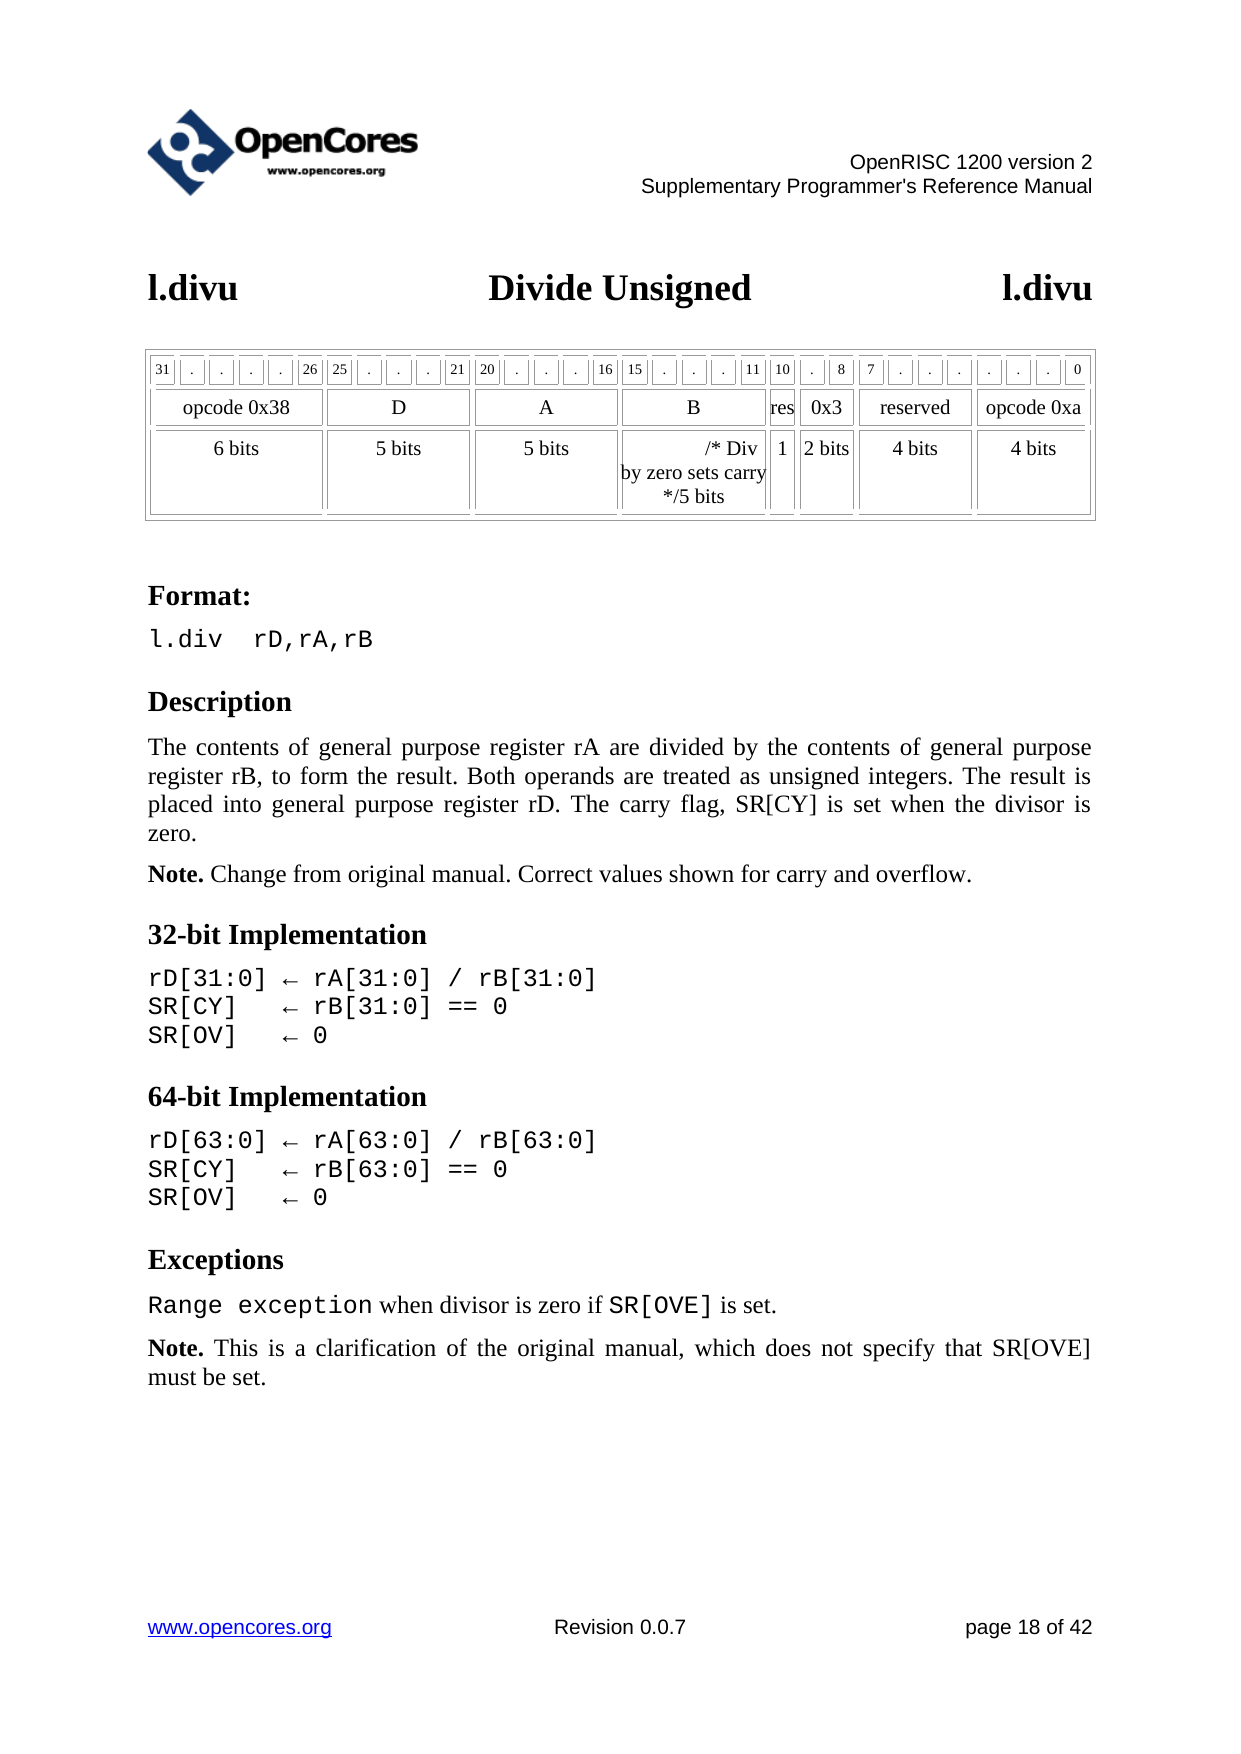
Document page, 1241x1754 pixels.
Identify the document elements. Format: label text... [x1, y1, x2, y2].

table_header . [207, 350, 236, 383]
table_header . [1033, 350, 1063, 383]
text Range exception when divisor is zero if SR[OVE] is set. [148, 1290, 1093, 1321]
text Note. This is a clarification of the original manual, which does not specify that SR[OVE] must be set. [148, 1333, 1093, 1391]
table_cell 5 bits [325, 425, 472, 514]
table_cell D [325, 384, 472, 425]
table_header 8 [826, 350, 856, 383]
table_header . [797, 350, 826, 383]
picture [147, 109, 418, 196]
table_header 7 [856, 350, 886, 383]
table_header 0 [1063, 350, 1093, 383]
table_header . [708, 350, 738, 383]
title 32-bit Implementation [148, 917, 1093, 951]
table_cell opcode 0x38 [148, 384, 325, 425]
text SR[OV] ← 0 [148, 1184, 1093, 1213]
table_header 20 [472, 350, 502, 383]
text rD[63:0] ← rA[63:0] / rB[63:0] [148, 1128, 1093, 1156]
text SR[CY] ← rB[31:0] == 0 [148, 994, 1093, 1022]
table_header . [236, 350, 266, 383]
table_cell opcode 0xa [974, 384, 1093, 425]
table_header 26 [295, 350, 325, 383]
table_header 25 [325, 350, 354, 383]
table_header . [502, 350, 531, 383]
table_cell 2 bits [797, 425, 856, 514]
text Note. Change from original manual. Correct values shown for carry and overflow. [148, 859, 1093, 888]
table_cell reserved [856, 384, 974, 425]
table_header . [915, 350, 944, 383]
table_header . [413, 350, 443, 383]
table_cell /* Div by zero sets carry */5 bits [620, 425, 767, 514]
table_cell 5 bits [472, 425, 620, 514]
text The contents of general purpose register rA are divided by the contents of general purpose register rB, to form the result. Both operands are treated as unsigned integers. The result is placed into general purpose register rD. The carry flag, SR[CY] is set when the divisor is zero. [148, 732, 1093, 847]
table_cell 4 bits [974, 425, 1093, 514]
table_header l.divu [915, 227, 1093, 308]
table_cell res [768, 384, 797, 425]
table_header . [1004, 350, 1033, 383]
table_cell 1 [768, 425, 797, 514]
table_cell 6 bits [148, 425, 325, 514]
table_header 21 [443, 350, 472, 383]
text rD[31:0] ← rA[31:0] / rB[31:0] [148, 966, 1093, 994]
table_cell 0x3 [797, 384, 856, 425]
table_header 10 [768, 350, 797, 383]
table_header . [354, 350, 384, 383]
table_header 11 [738, 350, 767, 383]
table_header Divide Unsigned [325, 227, 915, 308]
table_header . [945, 350, 974, 383]
table_header . [974, 350, 1003, 383]
table_cell A [472, 384, 620, 425]
title Format: [148, 578, 1093, 612]
text SR[CY] ← rB[63:0] == 0 [148, 1156, 1093, 1184]
table_header 16 [590, 350, 620, 383]
text l.div rD,rA,rB [148, 626, 1093, 655]
table_header . [384, 350, 413, 383]
title 64-bit Implementation [148, 1079, 1093, 1113]
table_header . [886, 350, 915, 383]
table_header . [177, 350, 207, 383]
title Description [148, 684, 1093, 717]
table_header . [266, 350, 295, 383]
table_header 31 [148, 350, 177, 383]
table_header . [561, 350, 590, 383]
table_header . [649, 350, 679, 383]
table_header . [531, 350, 561, 383]
table_header . [679, 350, 708, 383]
table_header l.divu [148, 227, 325, 308]
text SR[OV] ← 0 [148, 1022, 1093, 1051]
table_cell 4 bits [856, 425, 974, 514]
table_cell B [620, 384, 767, 425]
title Exceptions [148, 1242, 1093, 1275]
table_header 15 [620, 350, 649, 383]
